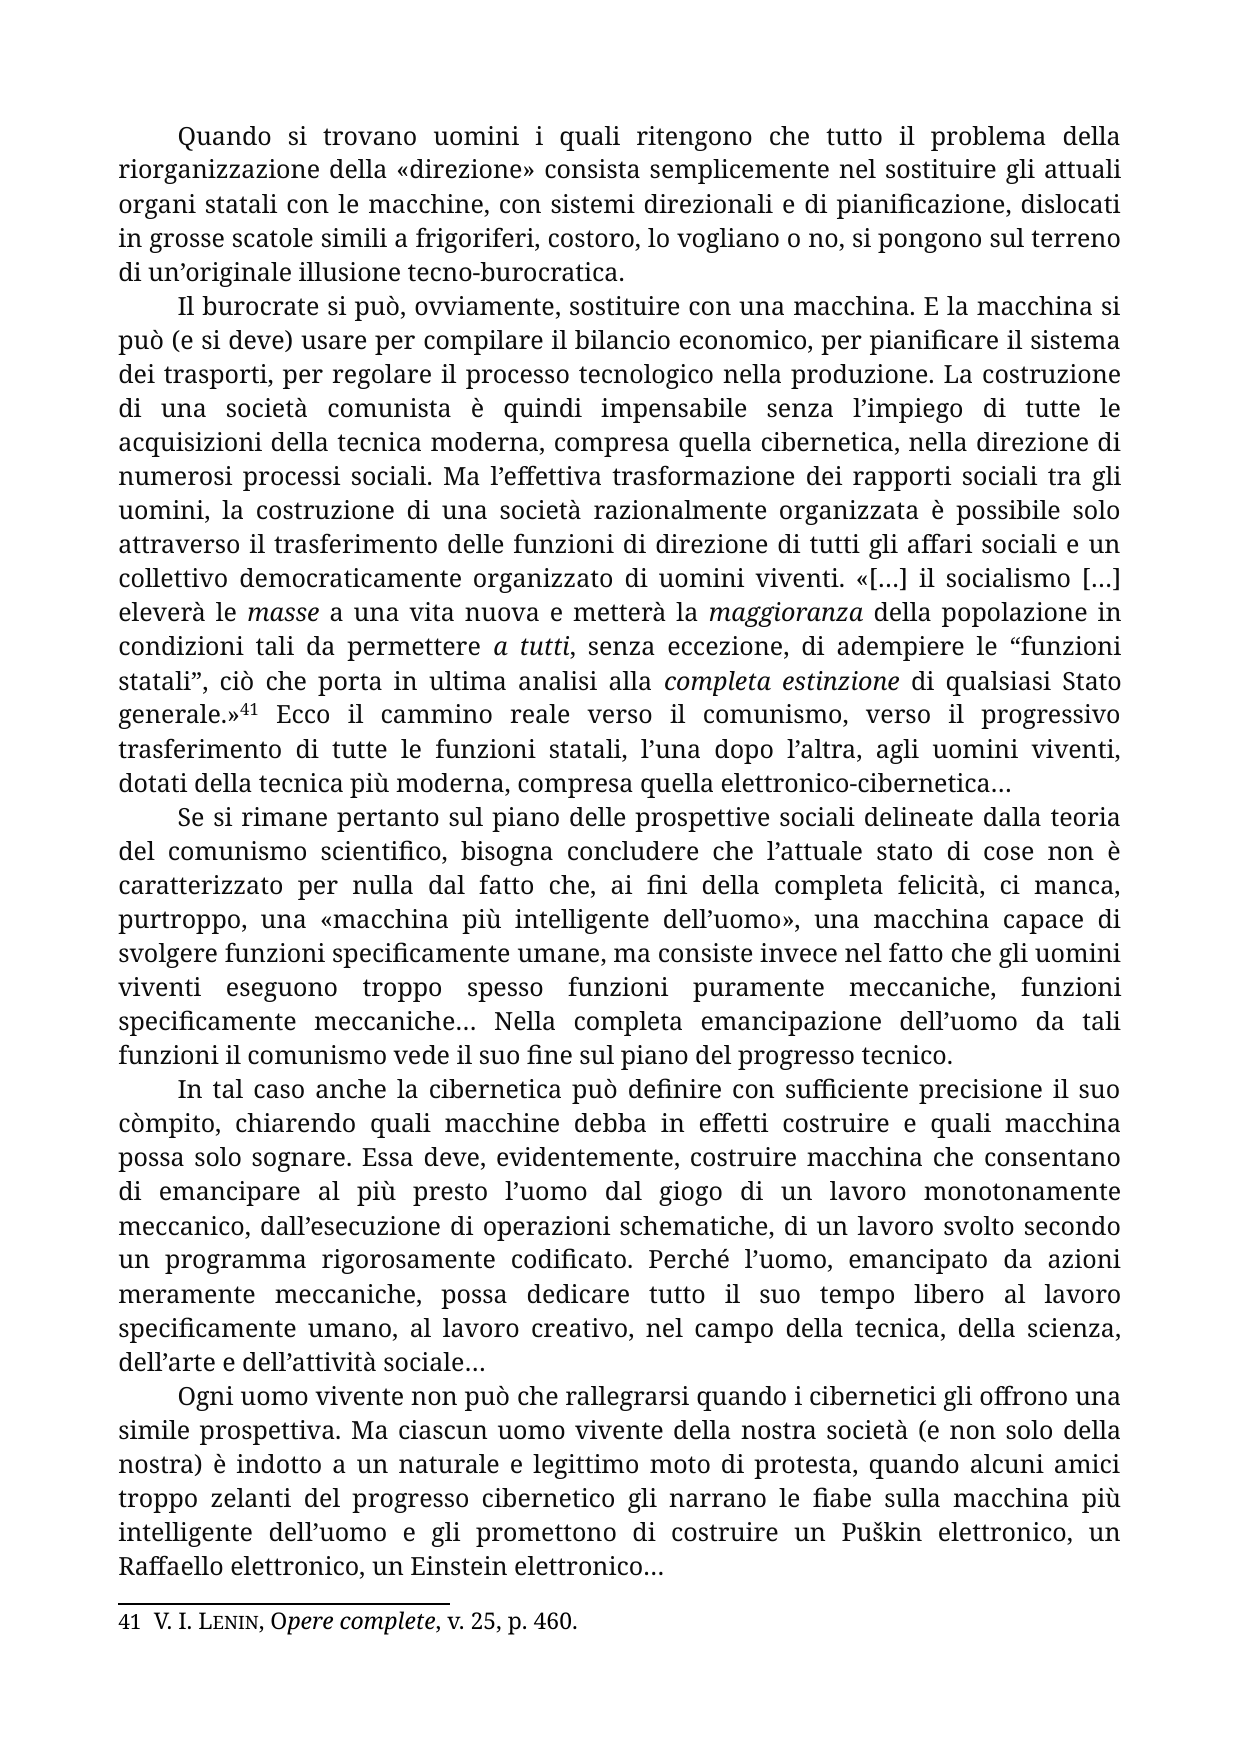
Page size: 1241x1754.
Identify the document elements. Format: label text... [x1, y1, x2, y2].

text Se si rimane pertanto sul piano delle prospettive sociali delineate dalla teoria del comunismo scientifico, bisogna concludere che l’attuale stato di cose non è caratterizzato per nulla dal fatto che, ai fini della completa felicità, ci manca, purtroppo, una «macchina più intelligente dell’uomo», una macchina capace di svolgere funzioni specificamente umane, ma consiste invece nel fatto che gli uomini viventi eseguono troppo spesso funzioni puramente meccaniche, funzioni specificamente meccaniche… Nella completa emancipazione dell’uomo da tali funzioni il comunismo vede il suo fine sul piano del progresso tecnico. [118, 799, 1122, 1072]
text Ogni uomo vivente non può che rallegrarsi quando i cibernetici gli offrono una simile prospettiva. Ma ciascun uomo vivente della nostra società (e non solo della nostra) è indotto a un naturale e legittimo moto di protesta, quando alcuni amici troppo zelanti del progresso cibernetico gli narrano le fiabe sulla macchina più intelligente dell’uomo e gli promettono di costruire un Puškin elettronico, un Raffaello elettronico, un Einstein elettronico… [118, 1378, 1122, 1583]
text V. I. Lenin, Opere complete, v. 25, p. 460. [118, 1604, 1122, 1636]
text In tal caso anche la cibernetica può definire con sufficiente precisione il suo còmpito, chiarendo quali macchine debba in effetti costruire e quali macchina possa solo sognare. Essa deve, evidentemente, costruire macchina che consentano di emancipare al più presto l’uomo dal giogo di un lavoro monotonamente meccanico, dall’esecuzione di operazioni schematiche, di un lavoro svolto secondo un programma rigorosamente codificato. Perché l’uomo, emancipato da azioni meramente meccaniche, possa dedicare tutto il suo tempo libero al lavoro specificamente umano, al lavoro creativo, nel campo della tecnica, della scienza, dell’arte e dell’attività sociale… [118, 1072, 1122, 1378]
text Quando si trovano uomini i quali ritengono che tutto il problema della riorganizzazione della «direzione» consista semplicemente nel sostituire gli attuali organi statali con le macchine, con sistemi direzionali e di pianificazione, dislocati in grosse scatole simili a frigoriferi, costoro, lo vogliano o no, si pongono sul terreno di un’originale illusione tecno-burocratica. [118, 118, 1122, 288]
text Il burocrate si può, ovviamente, sostituire con una macchina. E la macchina si può (e si deve) usare per compilare il bilancio economico, per pianificare il sistema dei trasporti, per regolare il processo tecnologico nella produzione. La costruzione di una società comunista è quindi impensabile senza l’impiego di tutte le acquisizioni della tecnica moderna, compresa quella cibernetica, nella direzione di numerosi processi sociali. Ma l’effettiva trasformazione dei rapporti sociali tra gli uomini, la costruzione di una società razionalmente organizzata è possibile solo attraverso il trasferimento delle funzioni di direzione di tutti gli affari sociali e un collettivo democraticamente organizzato di uomini viventi. «[…] il socialismo […] eleverà le masse a una vita nuova e metterà la maggioranza della popolazione in condizioni tali da permettere a tutti, senza eccezione, di adempiere le “funzioni statali”, ciò che porta in ultima analisi alla completa estinzione di qualsiasi Stato generale.» Ecco il cammino reale verso il comunismo, verso il progressivo trasferimento di tutte le funzioni statali, l’una dopo l’altra, agli uomini viventi, dotati della tecnica più moderna, compresa quella elettronico-cibernetica… [118, 288, 1122, 799]
